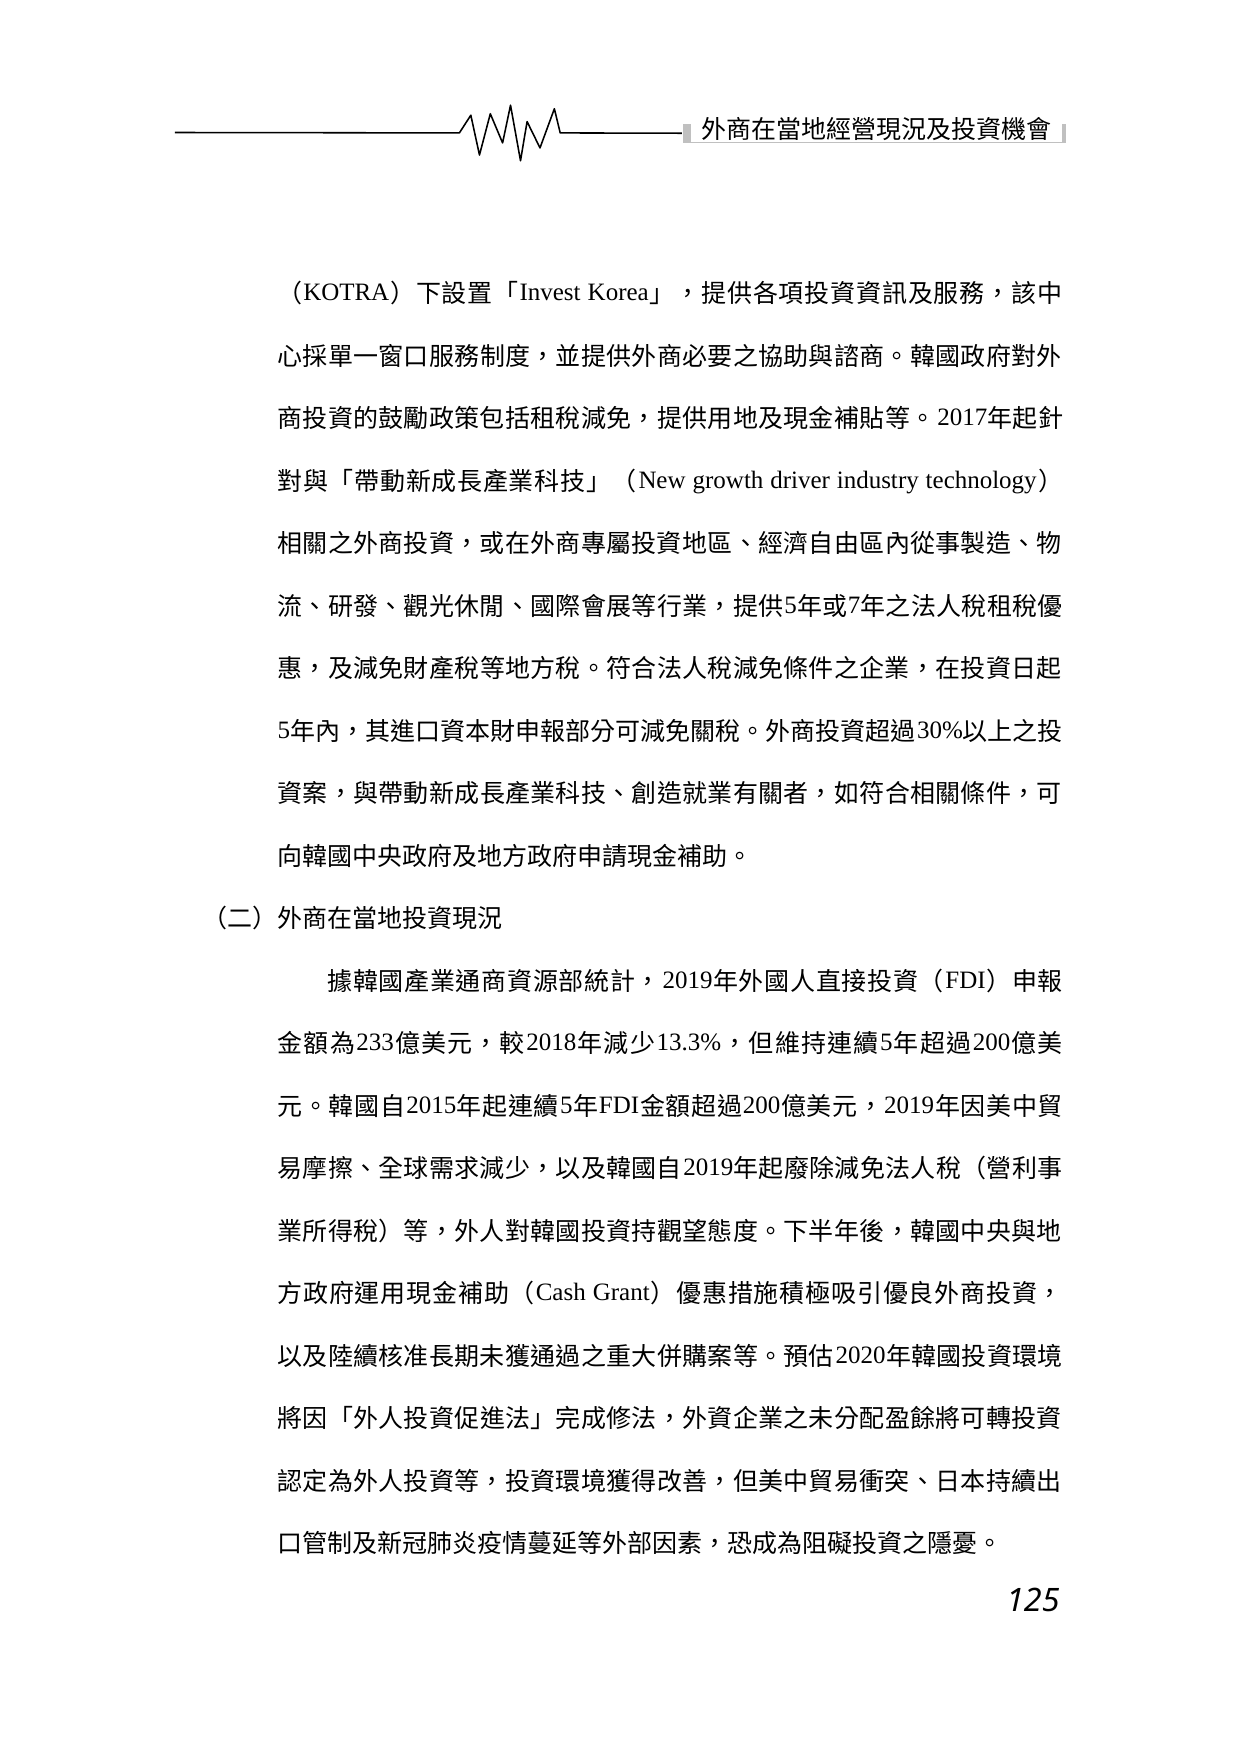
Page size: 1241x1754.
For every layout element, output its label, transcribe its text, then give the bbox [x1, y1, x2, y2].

text （KOTRA）下設置「Invest Korea」，提供各項投資資訊及服務，該中心採單一窗口服務制度，並提供外商必要之協助與諮商。韓國政府對外商投資的鼓勵政策包括租稅減免，提供用地及現金補貼等。2017年起針對與「帶動新成長產業科技」（New growth driver industry technology）相關之外商投資，或在外商專屬投資地區、經濟自由區內從事製造、物流、研發、觀光休閒、國際會展等行業，提供5年或7年之法人稅租稅優惠，及減免財產稅等地方稅。符合法人稅減免條件之企業，在投資日起5年內，其進口資本財申報部分可減免關稅。外商投資超過30%以上之投資案，與帶動新成長產業科技、創造就業有關者，如符合相關條件，可向韓國中央政府及地方政府申請現金補助。 [277, 250, 1063, 875]
text （二）外商在當地投資現況 [202, 875, 1063, 938]
text 據韓國產業通商資源部統計，2019年外國人直接投資（FDI）申報金額為233億美元，較2018年減少13.3%，但維持連續5年超過200億美元。韓國自2015年起連續5年FDI金額超過200億美元，2019年因美中貿易摩擦、全球需求減少，以及韓國自2019年起廢除減免法人稅（營利事業所得稅）等，外人對韓國投資持觀望態度。下半年後，韓國中央與地方政府運用現金補助（Cash Grant）優惠措施積極吸引優良外商投資，以及陸續核准長期未獲通過之重大併購案等。預估2020年韓國投資環境將因「外人投資促進法」完成修法，外資企業之未分配盈餘將可轉投資認定為外人投資等，投資環境獲得改善，但美中貿易衝突、日本持續出口管制及新冠肺炎疫情蔓延等外部因素，恐成為阻礙投資之隱憂。 [277, 938, 1063, 1563]
